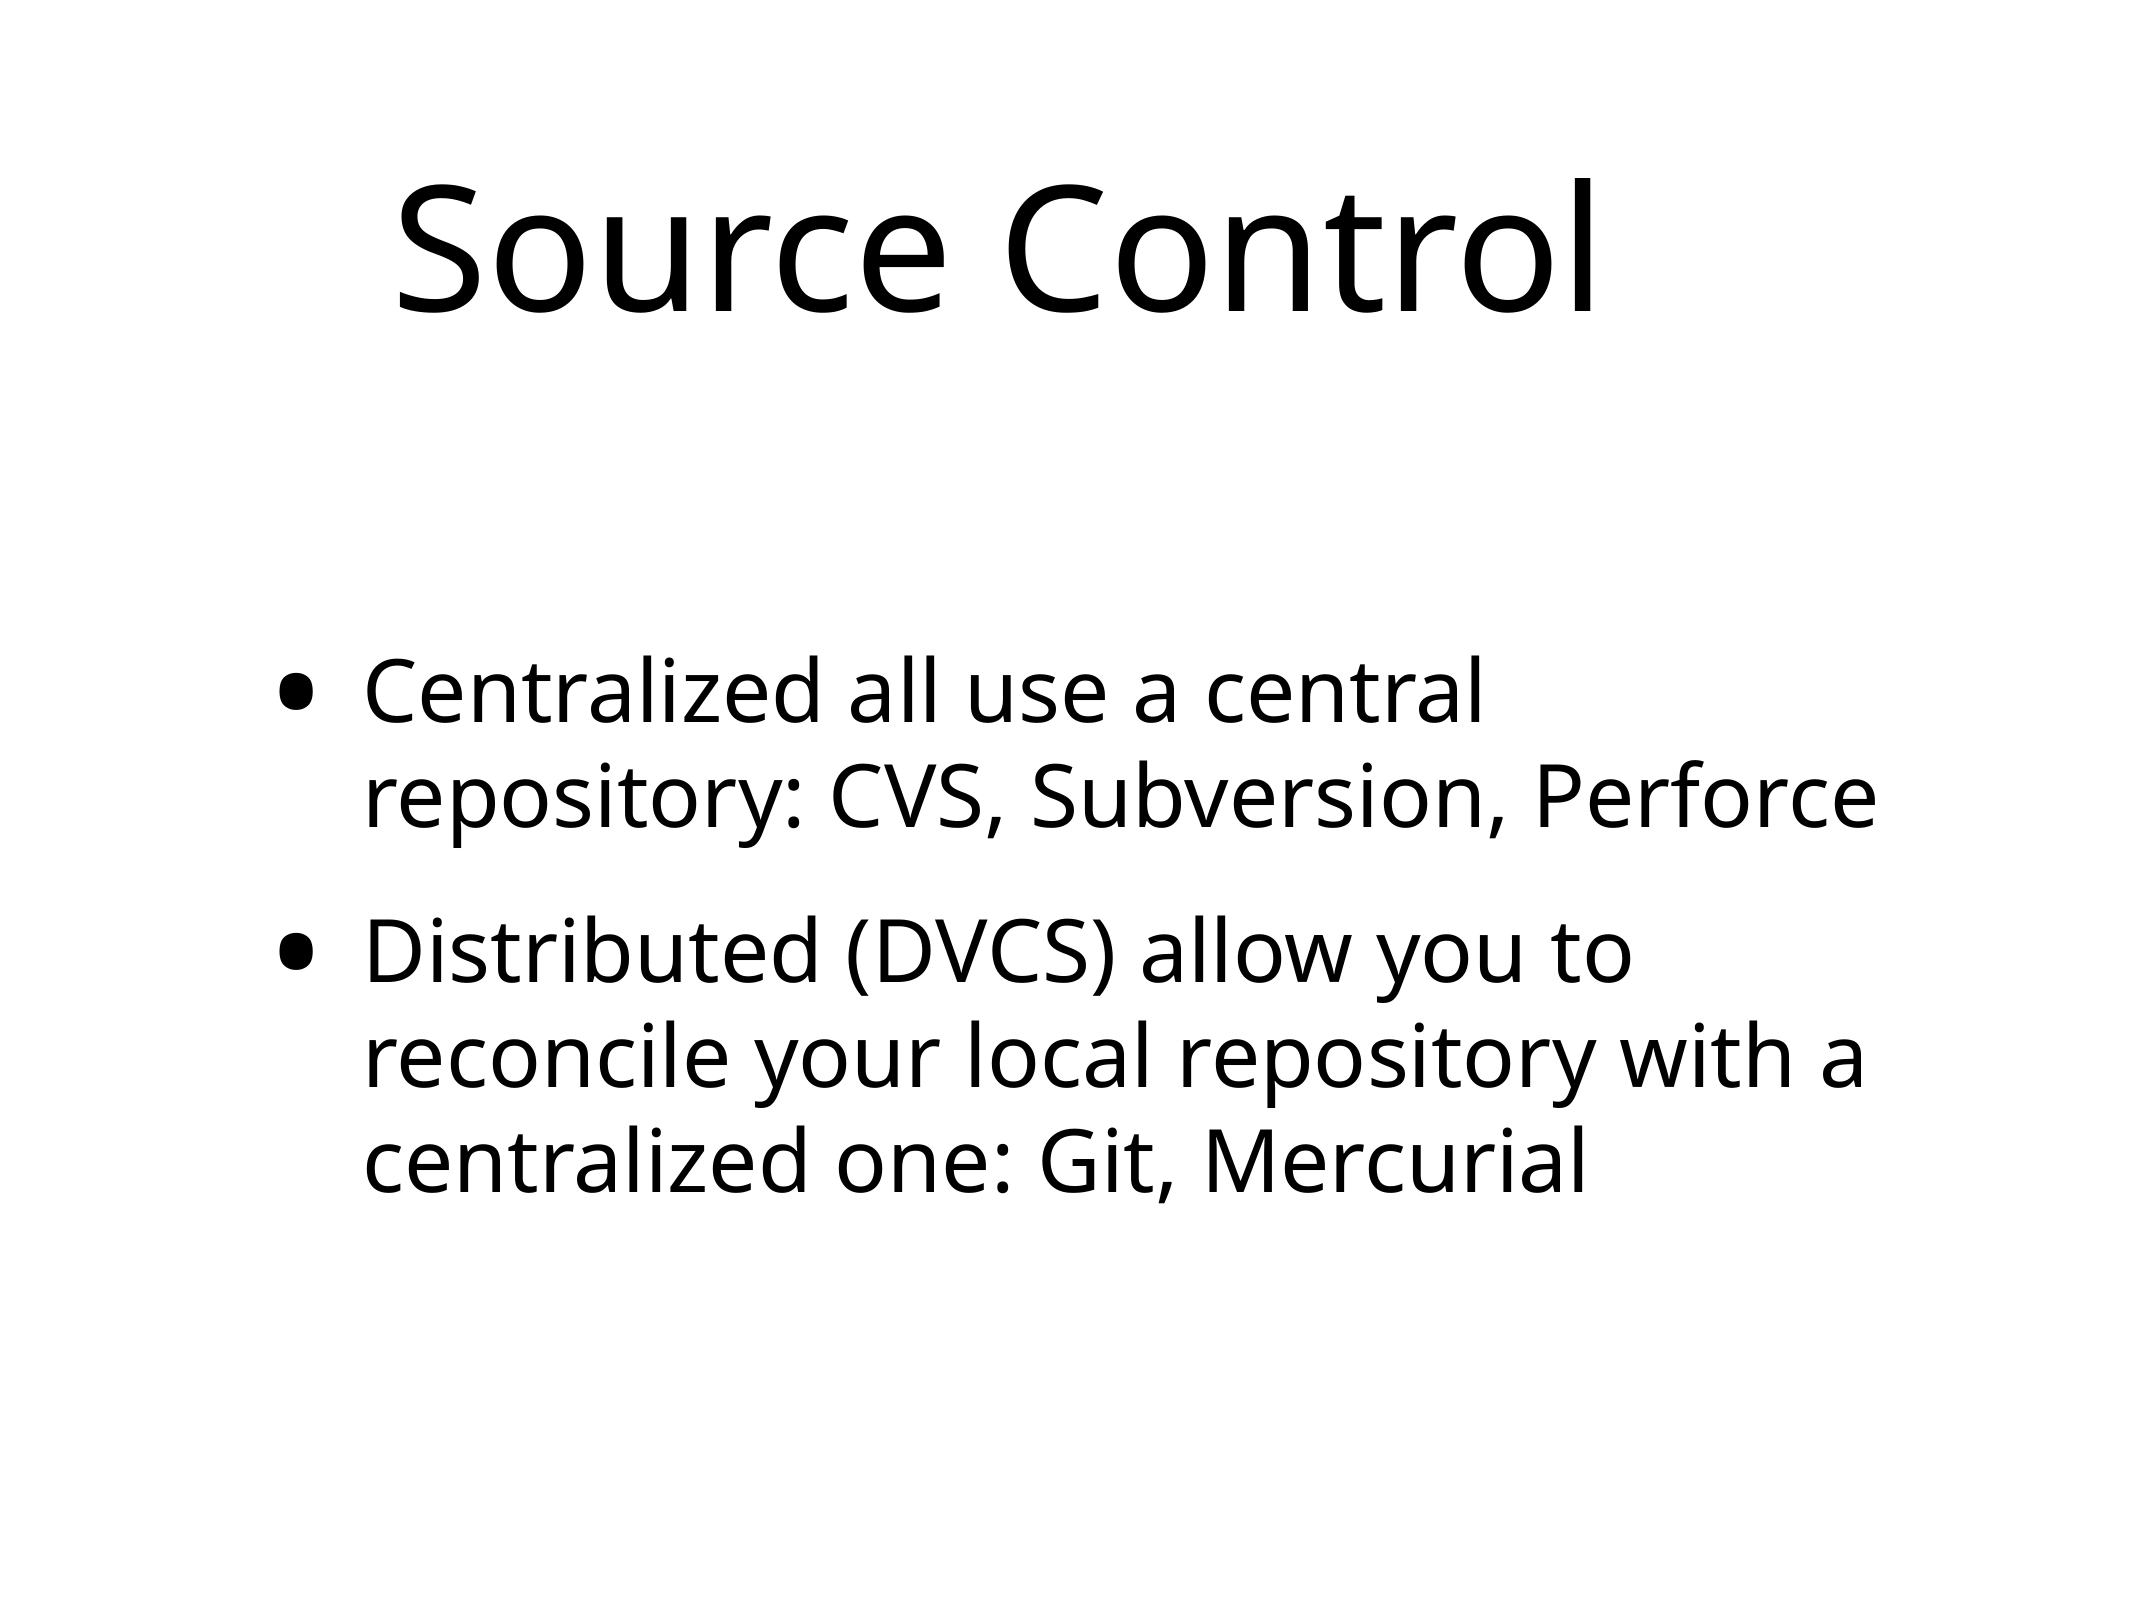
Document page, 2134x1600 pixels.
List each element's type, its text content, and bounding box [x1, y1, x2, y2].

list Centralized all use a central repository: CVS, Subversion, Perforce Distributed (DVCS) allow you to reconcile your local repository with a centralized one: Git, Mercurial [208, 454, 1925, 1392]
title Source Control [208, 41, 1925, 442]
